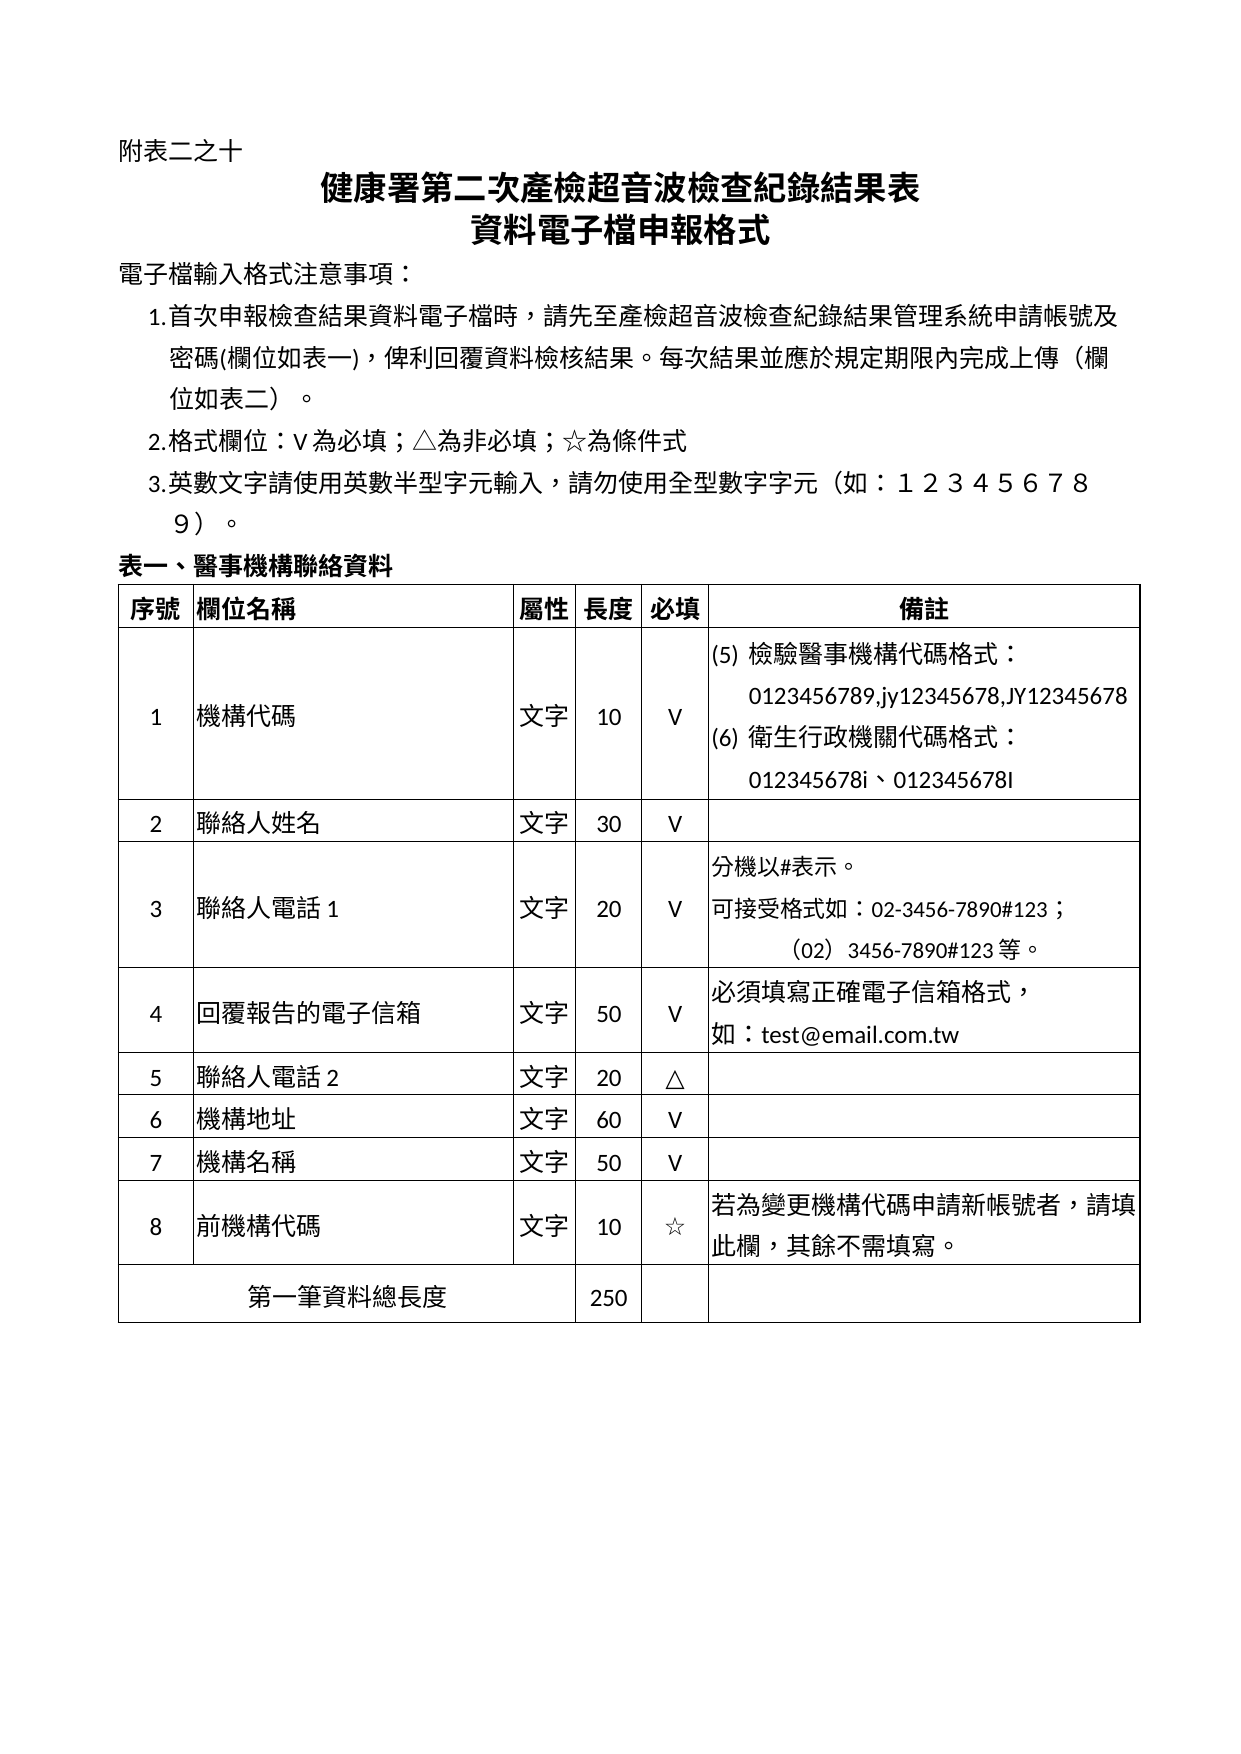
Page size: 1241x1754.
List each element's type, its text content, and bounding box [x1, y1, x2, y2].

text 表一、醫事機構聯絡資料 [118, 542, 1122, 584]
table_cell 前機構代碼 [194, 1181, 513, 1264]
table_cell V [642, 1138, 708, 1180]
table_cell [709, 800, 1139, 841]
table_header 長度 [576, 585, 641, 627]
table_cell V [642, 968, 708, 1052]
table_cell 文字 [514, 628, 575, 798]
text 附表二之十 [118, 131, 1122, 167]
table_cell [709, 1095, 1139, 1137]
text 電子檔輸入格式注意事項： [118, 251, 1122, 292]
table_cell 60 [576, 1095, 641, 1137]
table_cell 文字 [514, 1181, 575, 1264]
table_cell 必須填寫正確電子信箱格式， 如：test@email.com.tw [709, 968, 1139, 1052]
table_cell 第一筆資料總長度 [119, 1265, 575, 1322]
table_cell [642, 1265, 708, 1322]
table_cell 10 [576, 1181, 641, 1264]
table_cell [709, 1053, 1139, 1094]
text 資料電子檔申報格式 [118, 209, 1122, 251]
table_cell ☆ [642, 1181, 708, 1264]
table_cell 機構地址 [194, 1095, 513, 1137]
table_cell 250 [576, 1265, 641, 1322]
table_cell V [642, 800, 708, 841]
table_header 必填 [642, 585, 708, 627]
table_cell 文字 [514, 800, 575, 841]
table_cell 聯絡人電話1 [194, 842, 513, 967]
table_cell 4 [119, 968, 193, 1052]
list 首次申報檢查結果資料電子檔時，請先至產檢超音波檢查紀錄結果管理系統申請帳號及密碼(欄位如表一)，俾利回覆資料檢核結果。每次結果並應於規定期限內完成上傳（欄位如表二）。 [148, 292, 1122, 417]
table_cell 機構名稱 [194, 1138, 513, 1180]
table_cell [709, 1265, 1139, 1322]
table_cell 10 [576, 628, 641, 798]
table_cell 2 [119, 800, 193, 841]
table_cell 20 [576, 1053, 641, 1094]
table_header 屬性 [514, 585, 575, 627]
table_cell 文字 [514, 1138, 575, 1180]
text 健康署第二次產檢超音波檢查紀錄結果表 [118, 167, 1122, 209]
table_header 欄位名稱 [194, 585, 513, 627]
table_cell 6 [119, 1095, 193, 1137]
list 英數文字請使用英數半型字元輸入，請勿使用全型數字字元（如：１２３４５６７８９）。 [148, 459, 1122, 542]
table_cell 3 [119, 842, 193, 967]
table_cell 分機以#表示。 可接受格式如：02-3456-7890#123； （02）3456-7890#123等。 [709, 842, 1139, 967]
table_cell 8 [119, 1181, 193, 1264]
table_cell [709, 1138, 1139, 1180]
table_cell 機構代碼 [194, 628, 513, 798]
table_cell 回覆報告的電子信箱 [194, 968, 513, 1052]
table_cell 1 [119, 628, 193, 798]
table_cell 若為變更機構代碼申請新帳號者，請填此欄，其餘不需填寫。 [709, 1181, 1139, 1264]
table_cell 20 [576, 842, 641, 967]
table_cell 聯絡人姓名 [194, 800, 513, 841]
table_cell △ [642, 1053, 708, 1094]
table_cell 文字 [514, 1053, 575, 1094]
table_cell V [642, 1095, 708, 1137]
table_cell 50 [576, 968, 641, 1052]
table_cell 50 [576, 1138, 641, 1180]
table_cell 5 [119, 1053, 193, 1094]
table_header 序號 [119, 585, 193, 627]
table_cell V [642, 842, 708, 967]
table_cell 文字 [514, 842, 575, 967]
table_header 備註 [709, 585, 1139, 627]
table_cell 30 [576, 800, 641, 841]
table_cell 檢驗醫事機構代碼格式：0123456789,jy12345678,JY12345678 衛生行政機關代碼格式： 012345678i、012345678I [709, 628, 1139, 798]
table_cell 聯絡人電話2 [194, 1053, 513, 1094]
table_cell V [642, 628, 708, 798]
table_cell 文字 [514, 1095, 575, 1137]
table_cell 文字 [514, 968, 575, 1052]
list 格式欄位：V為必填；△為非必填；☆為條件式 [148, 417, 1122, 459]
table_cell 7 [119, 1138, 193, 1180]
